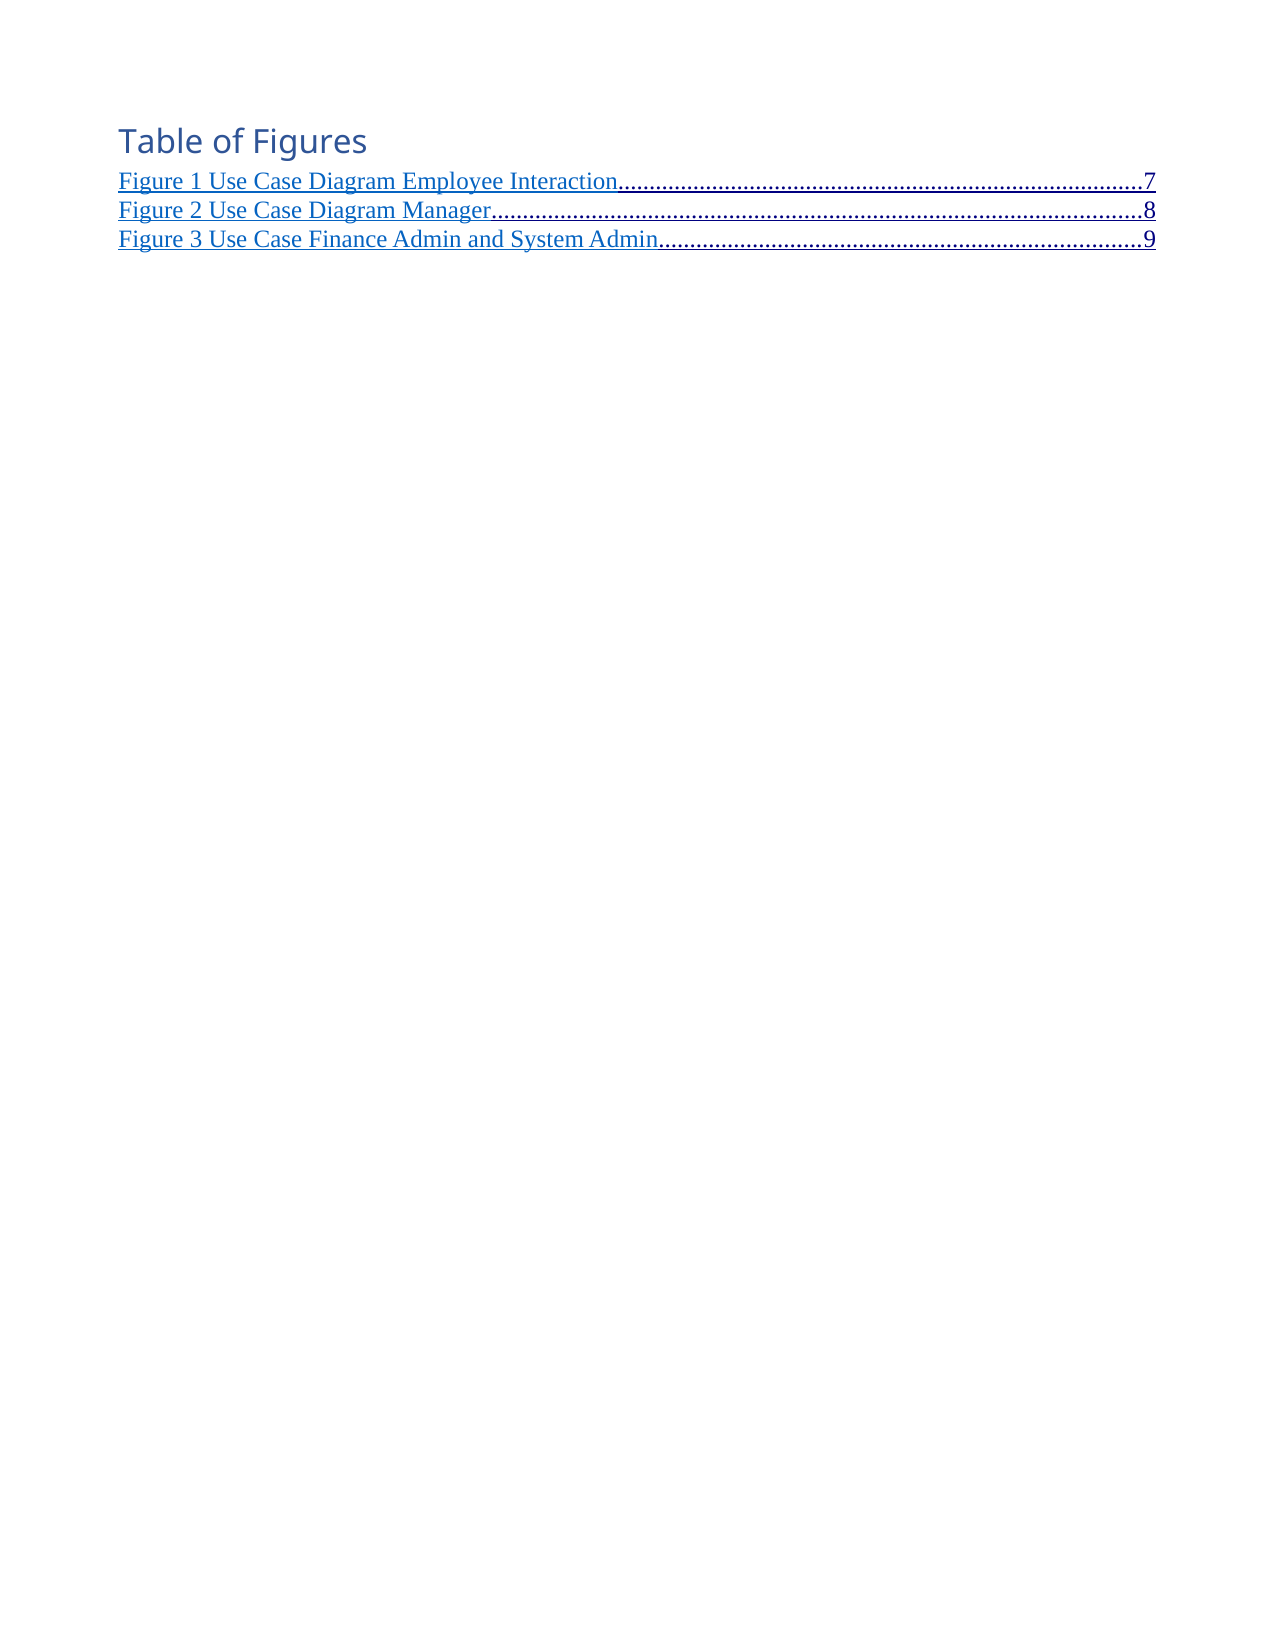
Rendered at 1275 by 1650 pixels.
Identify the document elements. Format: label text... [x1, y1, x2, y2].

text Figure 3 Use Case Finance Admin and System Admin 9 [118, 224, 1157, 252]
text Figure 2 Use Case Diagram Manager 8 [118, 195, 1157, 224]
text Figure 1 Use Case Diagram Employee Interaction 7 [118, 166, 1157, 195]
subtitle Table of Figures [118, 118, 1157, 163]
